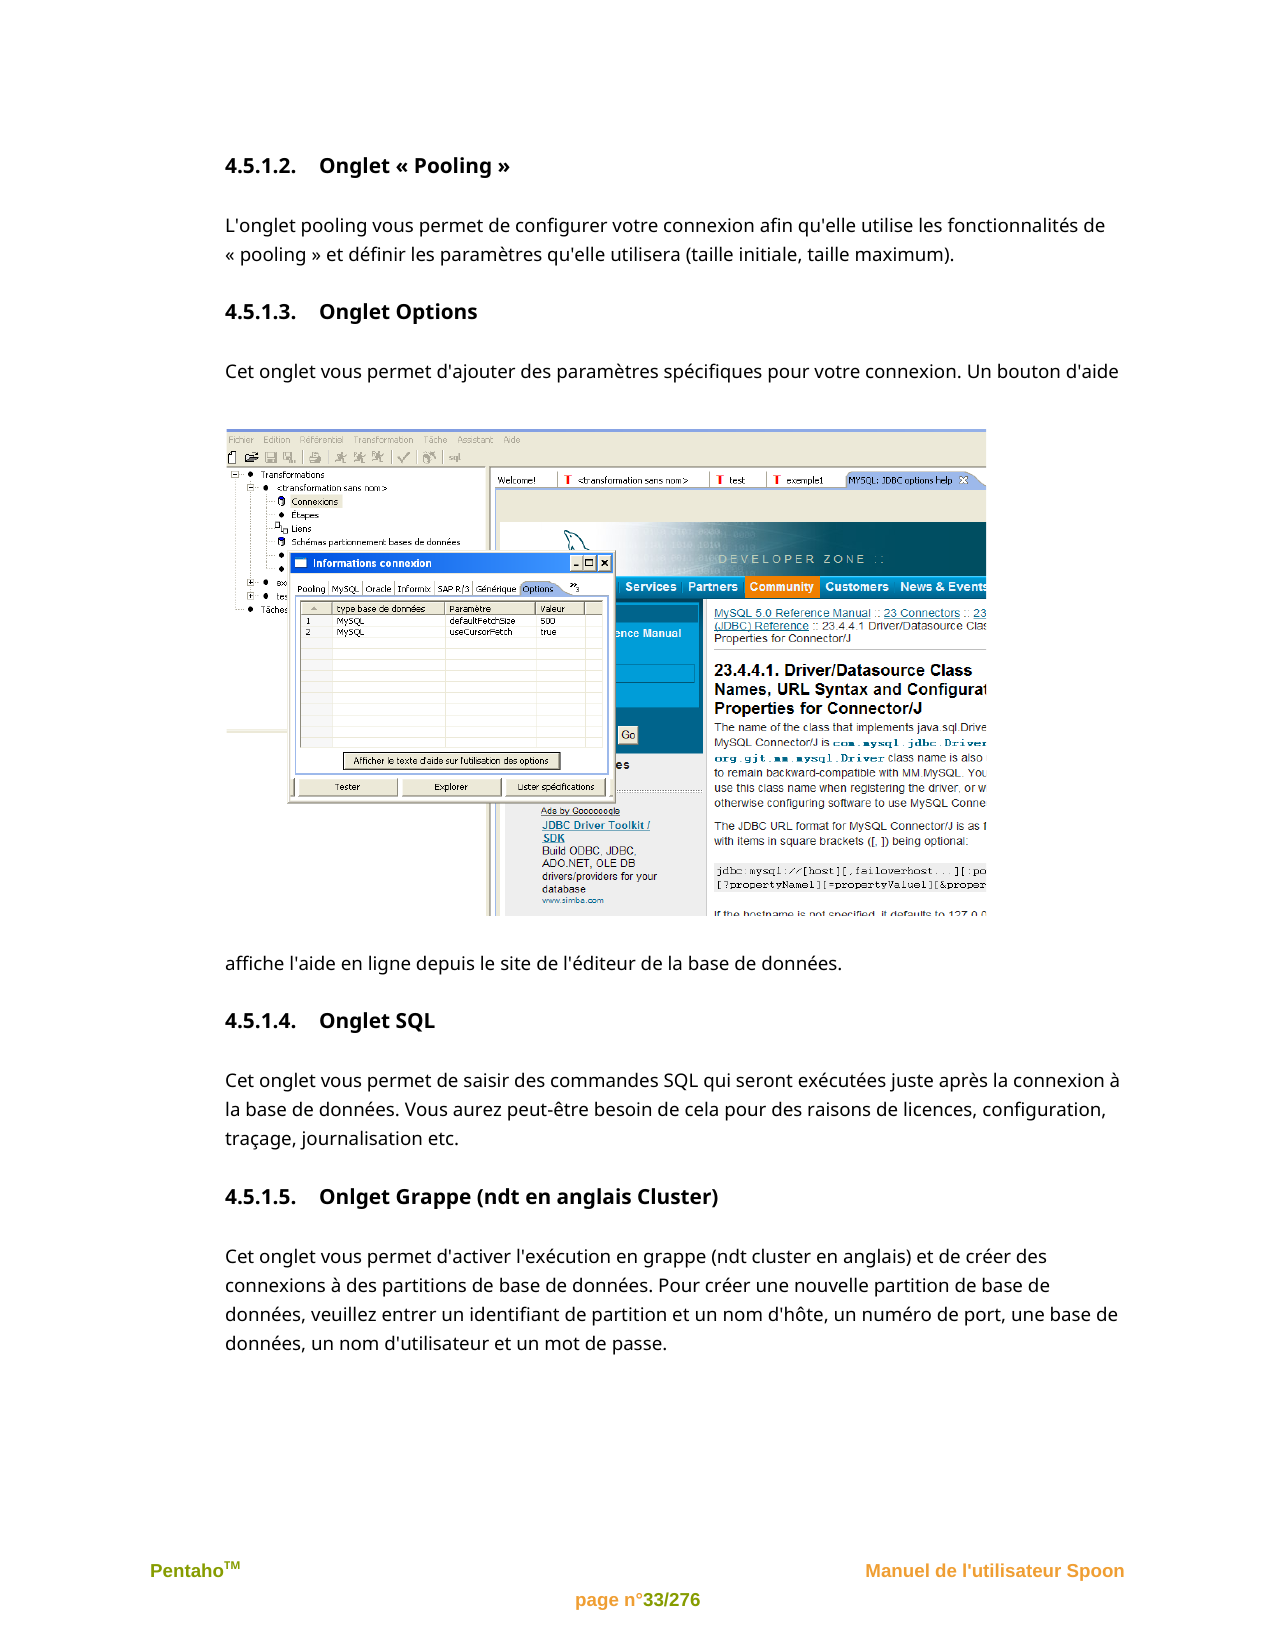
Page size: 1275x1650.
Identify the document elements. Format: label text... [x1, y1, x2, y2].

picture [644, 630, 653, 636]
picture [226, 429, 987, 916]
subtitle Onglet Options [225, 296, 1125, 326]
text Cet onglet vous permet d'activer l'exécution en grappe (ndt cluster en anglais) et de créer des connexions à des partitions de base de données. Pour créer une nouvelle partition de base de données, veuillez entrer un identifiant de partition et un nom d'hôte, un numéro de port, une base de données, un nom d'utilisateur et un mot de passe. [225, 1240, 1125, 1356]
subtitle Onglet « Pooling » [225, 150, 1125, 179]
subtitle Onglet SQL [225, 1005, 1125, 1034]
picture [619, 727, 638, 744]
text Cet onglet vous permet de saisir des commandes SQL qui seront exécutées juste après la connexion à la base de données. Vous aurez peut-être besoin de cela pour des raisons de licences, configuration, traçage, journalisation etc. [225, 1064, 1125, 1152]
subtitle Onlget Grappe (ndt en anglais Cluster) [225, 1181, 1125, 1210]
text Cet onglet vous permet d'ajouter des paramètres spécifiques pour votre connexion. Un bouton d'aide affiche l'aide en ligne depuis le site de l'éditeur de la base de données. [225, 355, 1125, 976]
text L'onglet pooling vous permet de configurer votre connexion afin qu'elle utilise les fonctionnalités de « pooling » et définir les paramètres qu'elle utilisera (taille initiale, taille maximum). [225, 209, 1125, 267]
